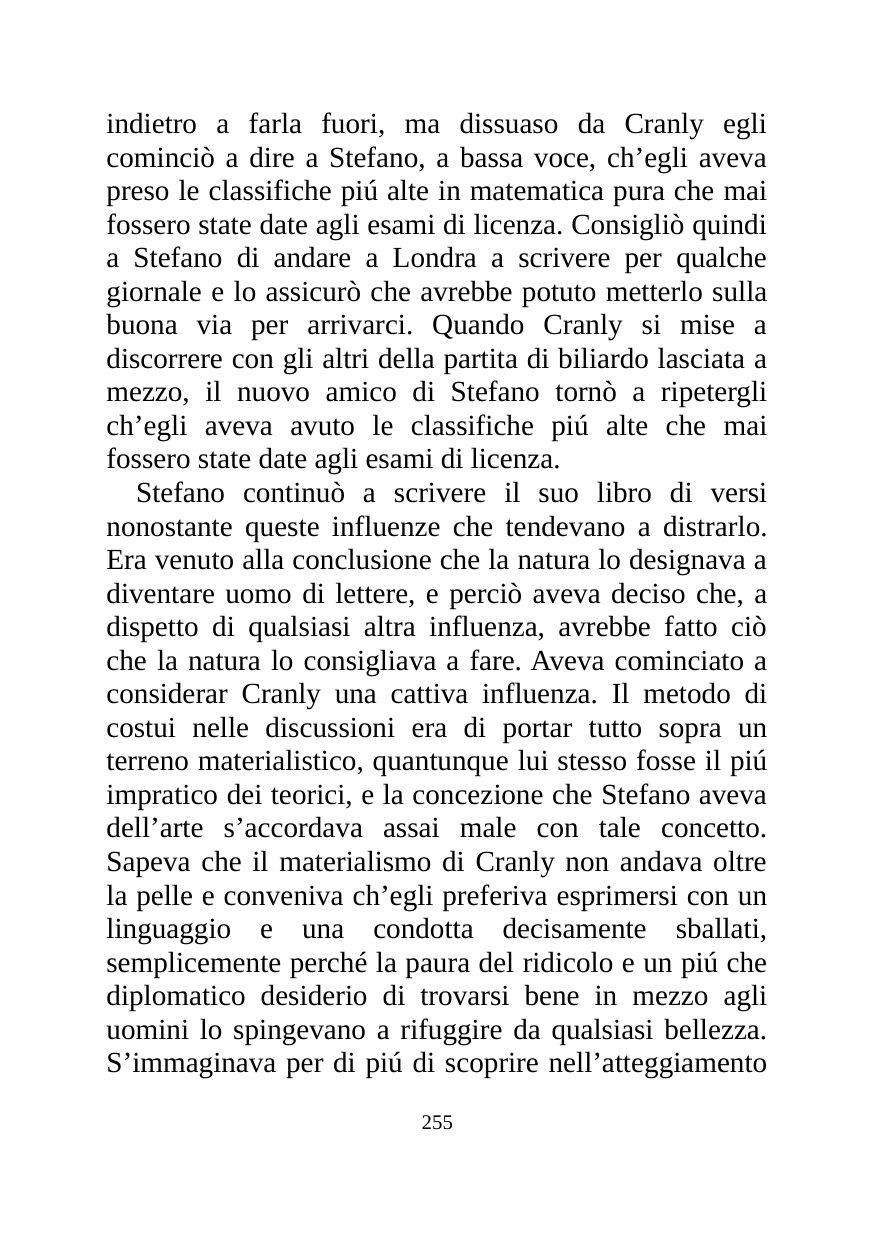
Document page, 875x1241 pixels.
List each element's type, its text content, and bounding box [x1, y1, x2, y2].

text indietro a farla fuori, ma dissuaso da Cranly egli cominciò a dire a Stefano, a bassa voce, ch’egli aveva preso le classifiche piú alte in matematica pura che mai fossero state date agli esami di licenza. Consigliò quindi a Stefano di andare a Londra a scrivere per qualche giornale e lo assicurò che avrebbe potuto metterlo sulla buona via per arrivarci. Quando Cranly si mise a discorrere con gli altri della partita di biliardo lasciata a mezzo, il nuovo amico di Stefano tornò a ripetergli ch’egli aveva avuto le classifiche piú alte che mai fossero state date agli esami di licenza. [106, 106, 768, 475]
text Stefano continuò a scrivere il suo libro di versi nonostante queste influenze che tendevano a distrarlo. Era venuto alla conclusione che la natura lo designava a diventare uomo di lettere, e perciò aveva deciso che, a dispetto di qualsiasi altra influenza, avrebbe fatto ciò che la natura lo consigliava a fare. Aveva cominciato a considerar Cranly una cattiva influenza. Il metodo di costui nelle discussioni era di portar tutto sopra un terreno materialistico, quantunque lui stesso fosse il piú impratico dei teorici, e la concezione che Stefano aveva dell’arte s’accordava assai male con tale concetto. Sapeva che il materialismo di Cranly non andava oltre la pelle e conveniva ch’egli preferiva esprimersi con un linguaggio e una condotta decisamente sballati, semplicemente perché la paura del ridicolo e un piú che diplomatico desiderio di trovarsi bene in mezzo agli uomini lo spingevano a rifuggire da qualsiasi bellezza. S’immaginava per di piú di scoprire nell’atteggiamento [106, 475, 768, 1079]
